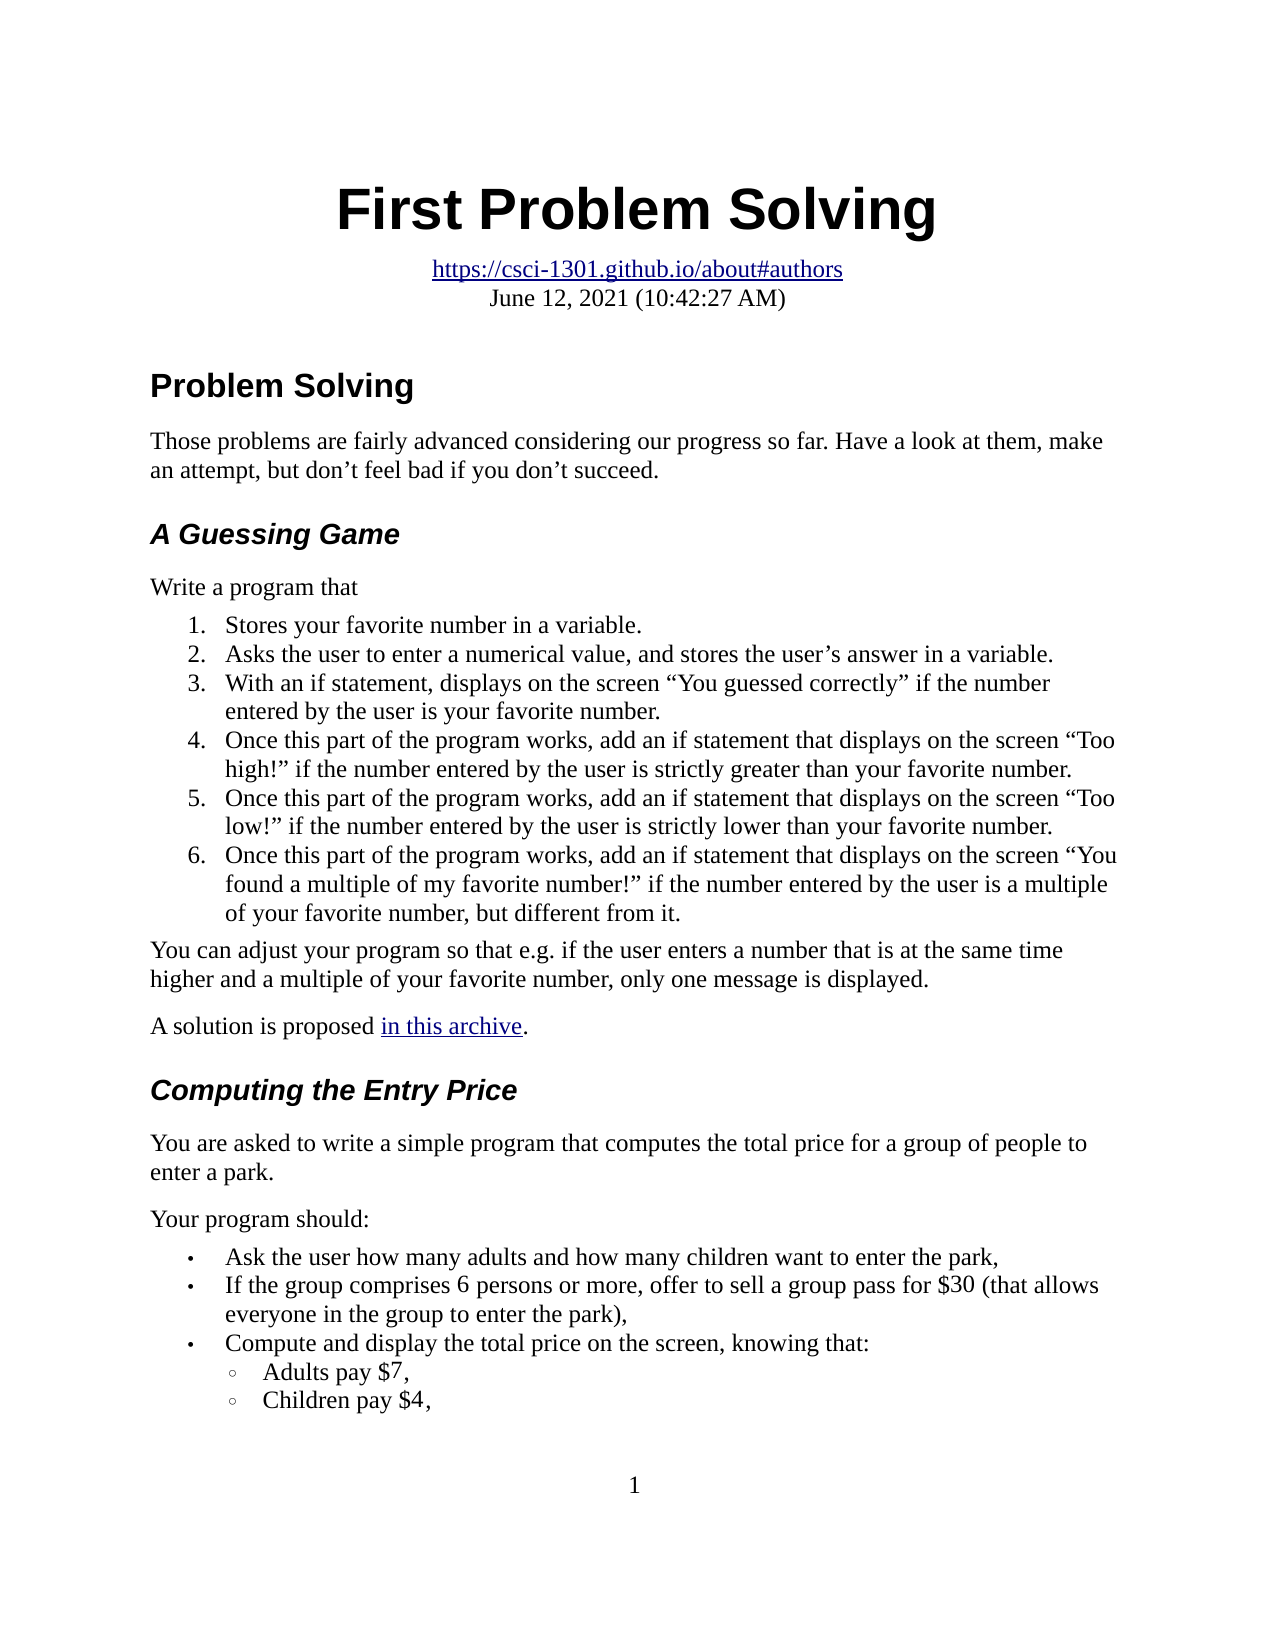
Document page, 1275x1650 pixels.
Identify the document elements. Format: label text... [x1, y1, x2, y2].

text Those problems are fairly advanced considering our progress so far. Have a look at them, make an attempt, but don’t feel bad if you don’t succeed. [150, 426, 1125, 483]
list Asks the user to enter a numerical value, and stores the user’s answer in a variable. [187, 639, 1125, 668]
text https://csci-1301.github.io/about#authors [150, 254, 1125, 283]
text Your program should: [150, 1204, 1125, 1233]
subtitle Computing the Entry Price [150, 1073, 1125, 1107]
subtitle A Guessing Game [150, 517, 1125, 551]
list Once this part of the program works, add an if statement that displays on the screen “Too low!” if the number entered by the user is strictly lower than your favorite number. [187, 783, 1125, 840]
list Once this part of the program works, add an if statement that displays on the screen “Too high!” if the number entered by the user is strictly greater than your favorite number. [187, 725, 1125, 783]
list Ask the user how many adults and how many children want to enter the park, [187, 1242, 1125, 1270]
text You are asked to write a simple program that computes the total price for a group of people to enter a park. [150, 1128, 1125, 1186]
subtitle Problem Solving [150, 366, 1125, 404]
list With an if statement, displays on the screen “You guessed correctly” if the number entered by the user is your favorite number. [187, 668, 1125, 725]
text June 12, 2021 (10:42:27 AM) [150, 283, 1125, 312]
text You can adjust your program so that e.g. if the user enters a number that is at the same time higher and a multiple of your favorite number, only one message is displayed. [150, 935, 1125, 993]
text A solution is proposed in this archive. [150, 1011, 1125, 1039]
text Write a program that [150, 572, 1125, 601]
list Once this part of the program works, add an if statement that displays on the screen “You found a multiple of my favorite number!” if the number entered by the user is a multiple of your favorite number, but different from it. [187, 840, 1125, 926]
list Adults pay $, [225, 1357, 1125, 1385]
list Stores your favorite number in a variable. [187, 610, 1125, 639]
title First Problem Solving [150, 175, 1125, 242]
list If the group comprises persons or more, offer to sell a group pass for $ (that allows everyone in the group to enter the park), [187, 1270, 1125, 1328]
list Compute and display the total price on the screen, knowing that: [187, 1328, 1125, 1357]
list Children pay $, [225, 1385, 1125, 1414]
